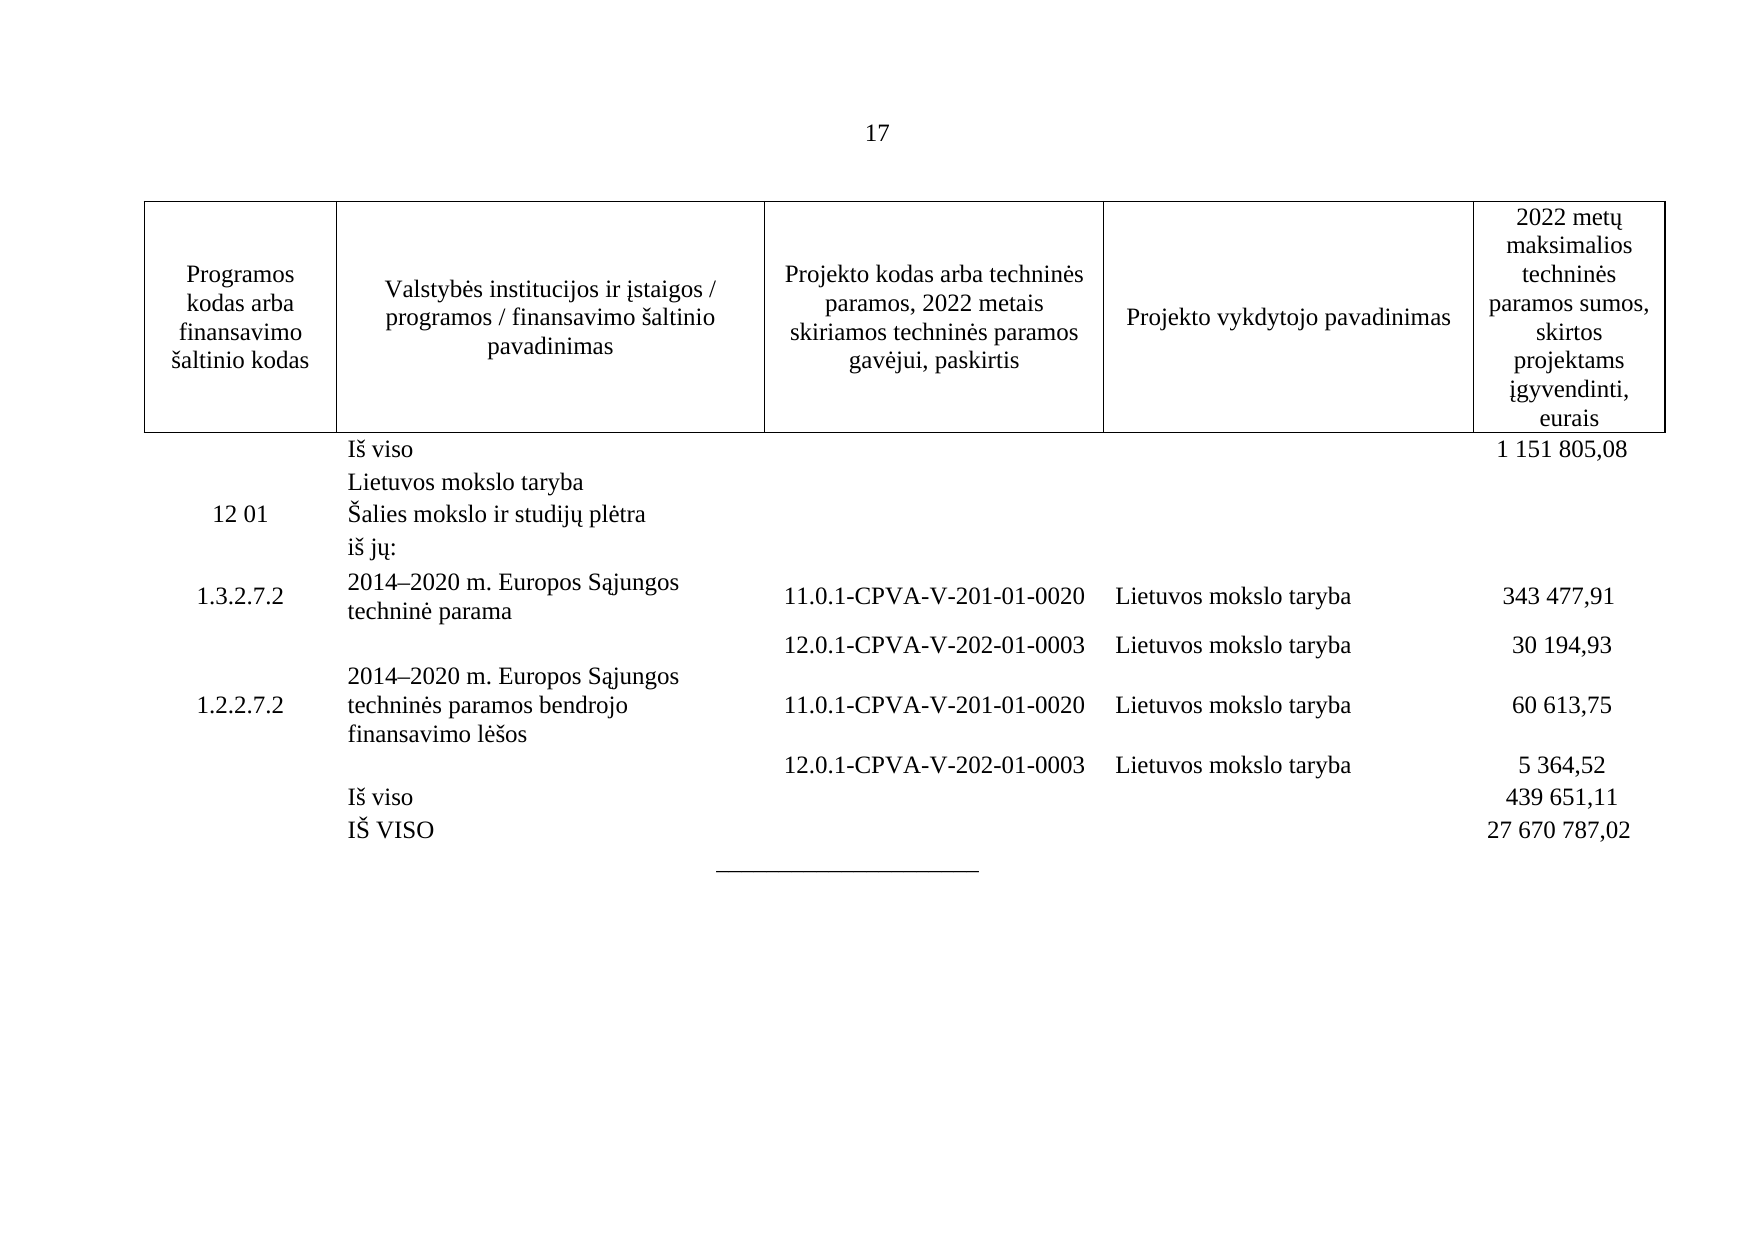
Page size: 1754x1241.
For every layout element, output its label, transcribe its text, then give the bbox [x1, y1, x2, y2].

table_cell [144, 530, 336, 563]
table_header Programos kodas arba finansavimo šaltinio kodas [145, 202, 336, 432]
table_cell [1650, 813, 1665, 846]
table_cell 30 194,93 [1473, 629, 1650, 661]
table_cell [764, 433, 1104, 464]
table_cell [1473, 530, 1650, 563]
table_cell 2014–2020 m. Europos Sąjungos techninės paramos bendrojo finansavimo lėšos [336, 661, 764, 748]
table_cell [144, 813, 336, 846]
table_cell [764, 781, 1104, 813]
table_cell Šalies mokslo ir studijų plėtra [336, 498, 764, 530]
table_cell [1650, 465, 1665, 497]
table_cell [144, 629, 336, 661]
table_cell [764, 530, 1104, 563]
table_cell 11.0.1-CPVA-V-201-01-0020 [764, 661, 1104, 748]
table_cell Lietuvos mokslo taryba [336, 465, 764, 497]
table_cell [1473, 498, 1650, 530]
table_cell [144, 748, 336, 781]
table_cell Lietuvos mokslo taryba [1104, 563, 1473, 629]
table_cell [1650, 661, 1665, 748]
table_cell 5 364,52 [1473, 748, 1650, 781]
table_cell 12 01 [144, 498, 336, 530]
table_cell [1104, 433, 1473, 464]
table_cell 60 613,75 [1473, 661, 1650, 748]
table_cell 1.2.2.7.2 [144, 661, 336, 748]
table_cell Lietuvos mokslo taryba [1104, 629, 1473, 661]
table_cell [1650, 563, 1665, 629]
table_cell 12.0.1-CPVA-V-202-01-0003 [764, 629, 1104, 661]
table_cell [764, 498, 1104, 530]
table_cell [1104, 530, 1473, 563]
table_cell [144, 433, 336, 464]
table_cell 27 670 787,02 [1473, 813, 1650, 846]
table_cell [144, 465, 336, 497]
text _____________________ [59, 846, 1636, 875]
table_cell [1104, 781, 1473, 813]
table_cell 11.0.1-CPVA-V-201-01-0020 [764, 563, 1104, 629]
table_cell [1650, 530, 1665, 563]
table_cell Lietuvos mokslo taryba [1104, 748, 1473, 781]
table_cell 343 477,91 [1473, 563, 1650, 629]
table_cell Iš viso [336, 781, 764, 813]
table_cell [1650, 433, 1665, 464]
table_header 2022 metų maksimalios techninės paramos sumos, skirtos projektams įgyvendinti, eurais [1474, 202, 1664, 432]
table_header Valstybės institucijos ir įstaigos / programos / finansavimo šaltinio pavadinimas [337, 202, 764, 432]
table_cell Iš viso [336, 433, 764, 464]
table_cell [1104, 498, 1473, 530]
table_cell [1473, 465, 1650, 497]
table_header Projekto vykdytojo pavadinimas [1104, 202, 1473, 432]
table_cell [764, 813, 1104, 846]
table_cell 1.3.2.7.2 [144, 563, 336, 629]
table_cell 439 651,11 [1473, 781, 1650, 813]
table_cell Lietuvos mokslo taryba [1104, 661, 1473, 748]
table_cell [336, 748, 764, 781]
table_cell 12.0.1-CPVA-V-202-01-0003 [764, 748, 1104, 781]
table_cell 1 151 805,08 [1473, 433, 1650, 464]
table_cell [764, 465, 1104, 497]
table_cell [1650, 781, 1665, 813]
table_header Projekto kodas arba techninės paramos, 2022 metais skiriamos techninės paramos gavėjui, paskirtis [765, 202, 1103, 432]
table_cell [1104, 465, 1473, 497]
table_cell [144, 781, 336, 813]
table_cell 2014–2020 m. Europos Sąjungos techninė parama [336, 563, 764, 629]
table_cell IŠ VISO [336, 813, 764, 846]
table_cell iš jų: [336, 530, 764, 563]
table_cell [336, 629, 764, 661]
table_cell [1104, 813, 1473, 846]
table_cell [1650, 498, 1665, 530]
table_cell [1650, 629, 1665, 661]
table_cell [1650, 748, 1665, 781]
